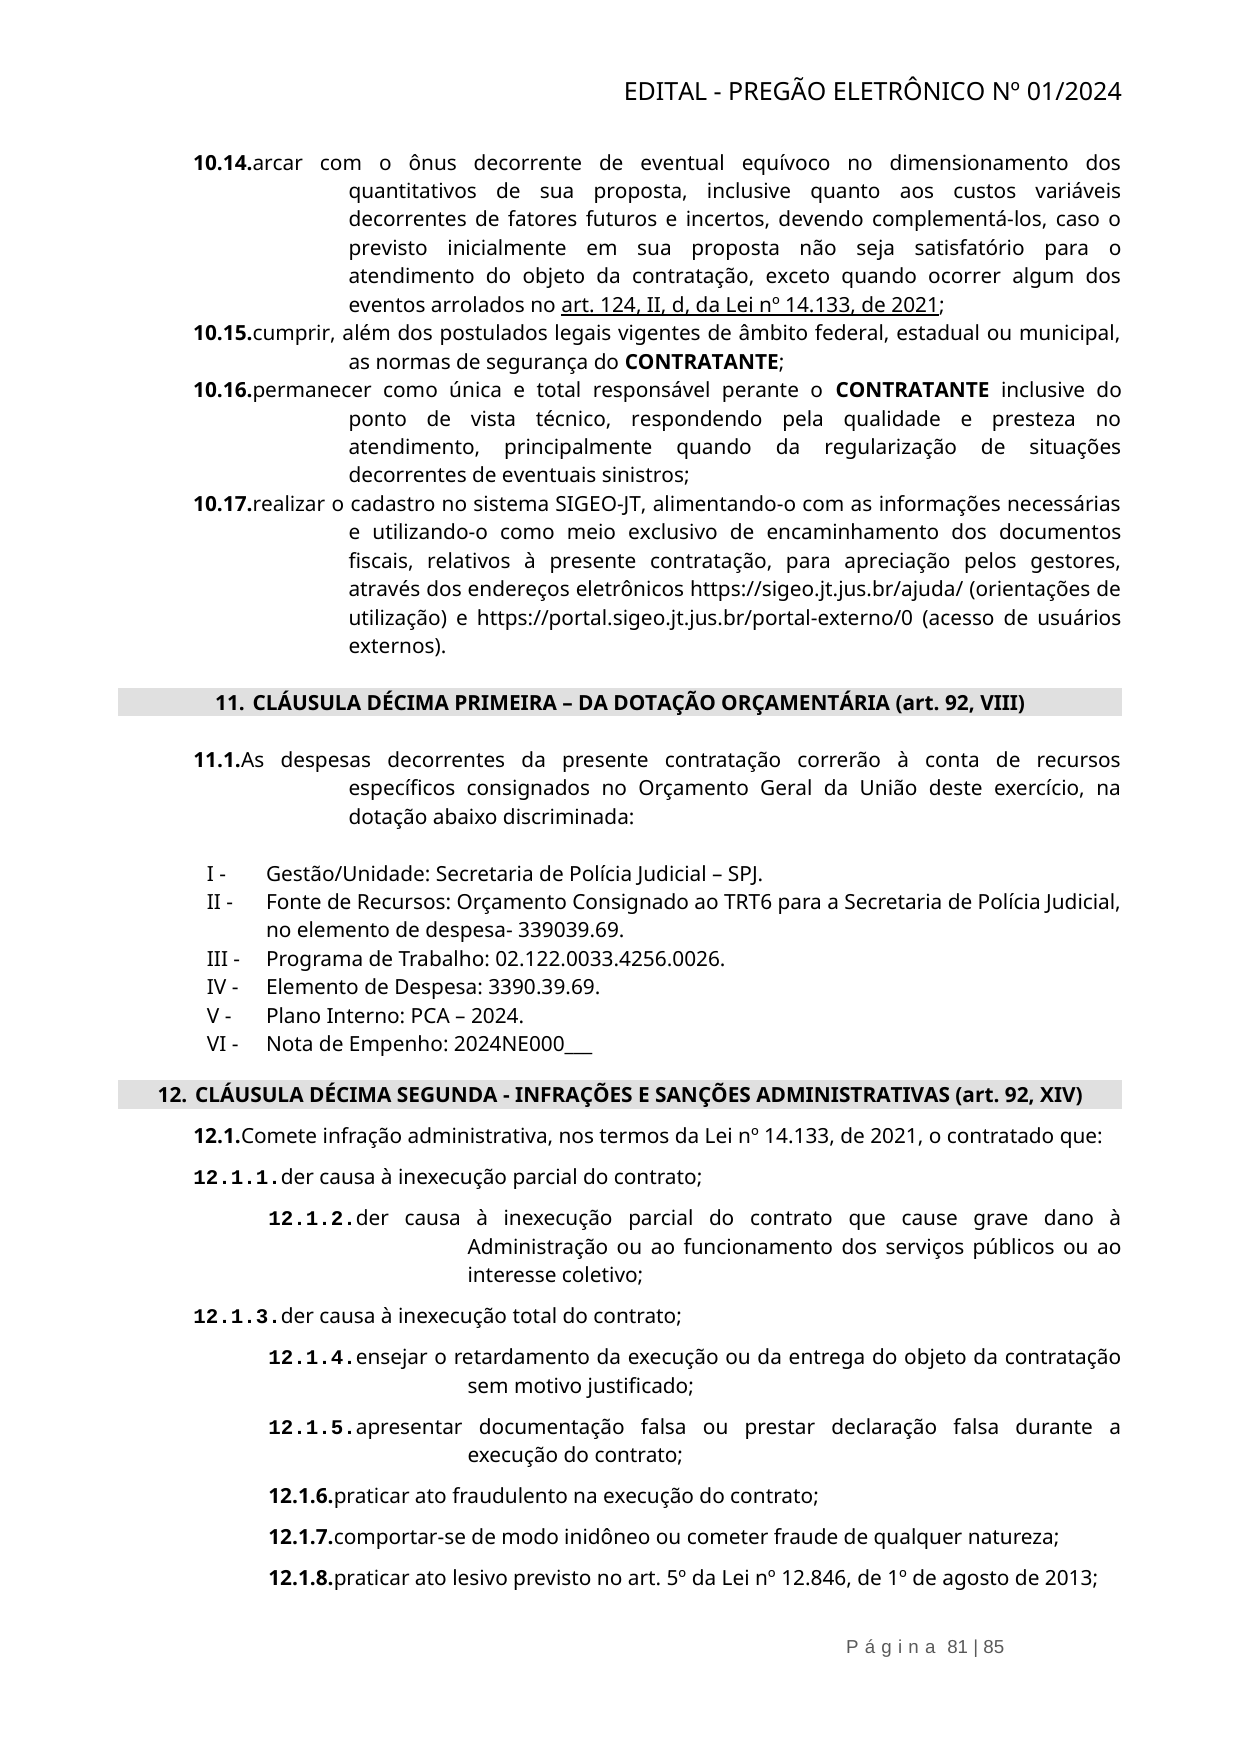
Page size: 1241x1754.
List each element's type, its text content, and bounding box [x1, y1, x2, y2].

text V - Plano Interno: PCA – 2024. [207, 1001, 1122, 1029]
list CLÁUSULA DÉCIMA SEGUNDA - INFRAÇÕES E SANÇÕES ADMINISTRATIVAS (art. 92, XIV) [118, 1080, 1122, 1109]
list As despesas decorrentes da presente contratação correrão à conta de recursos específicos consignados no Orçamento Geral da União deste exercício, na dotação abaixo discriminada: [193, 745, 1122, 830]
list permanecer como única e total responsável perante o CONTRATANTE inclusive do ponto de vista técnico, respondendo pela qualidade e presteza no atendimento, principalmente quando da regularização de situações decorrentes de eventuais sinistros; [193, 375, 1122, 489]
list der causa à inexecução total do contrato; [193, 1301, 1122, 1330]
list der causa à inexecução parcial do contrato que cause grave dano à Administração ou ao funcionamento dos serviços públicos ou ao interesse coletivo; [268, 1203, 1122, 1289]
text I - Gestão/Unidade: Secretaria de Polícia Judicial – SPJ. [207, 859, 1122, 887]
list praticar ato lesivo previsto no art. 5º da Lei nº 12.846, de 1º de agosto de 2013; [268, 1563, 1122, 1592]
list ensejar o retardamento da execução ou da entrega do objeto da contratação sem motivo justificado; [268, 1342, 1122, 1399]
list cumprir, além dos postulados legais vigentes de âmbito federal, estadual ou municipal, as normas de segurança do CONTRATANTE; [193, 318, 1122, 375]
list realizar o cadastro no sistema SIGEO-JT, alimentando-o com as informações necessárias e utilizando-o como meio exclusivo de encaminhamento dos documentos fiscais, relativos à presente contratação, para apreciação pelos gestores, através dos endereços eletrônicos https://sigeo.jt.jus.br/ajuda/ (orientações de utilização) e https://portal.sigeo.jt.jus.br/portal-externo/0 (acesso de usuários externos). [193, 489, 1122, 659]
text III - Programa de Trabalho: 02.122.0033.4256.0026. [207, 944, 1122, 972]
list praticar ato fraudulento na execução do contrato; [268, 1481, 1122, 1510]
list apresentar documentação falsa ou prestar declaração falsa durante a execução do contrato; [268, 1412, 1122, 1469]
text II - Fonte de Recursos: Orçamento Consignado ao TRT6 para a Secretaria de Polícia Judicial, no elemento de despesa- 339039.69. [207, 887, 1122, 944]
list der causa à inexecução parcial do contrato; [193, 1162, 1122, 1191]
text IV - Elemento de Despesa: 3390.39.69. [207, 972, 1122, 1001]
list comportar-se de modo inidôneo ou cometer fraude de qualquer natureza; [268, 1522, 1122, 1551]
list CLÁUSULA DÉCIMA PRIMEIRA – DA DOTAÇÃO ORÇAMENTÁRIA (art. 92, VIII) [118, 688, 1122, 716]
list arcar com o ônus decorrente de eventual equívoco no dimensionamento dos quantitativos de sua proposta, inclusive quanto aos custos variáveis decorrentes de fatores futuros e incertos, devendo complementá-los, caso o previsto inicialmente em sua proposta não seja satisfatório para o atendimento do objeto da contratação, exceto quando ocorrer algum dos eventos arrolados no art. 124, II, d, da Lei nº 14.133, de 2021; [193, 148, 1122, 318]
text VI - Nota de Empenho: 2024NE000___ [207, 1029, 1122, 1058]
list Comete infração administrativa, nos termos da Lei nº 14.133, de 2021, o contratado que: [193, 1121, 1122, 1150]
